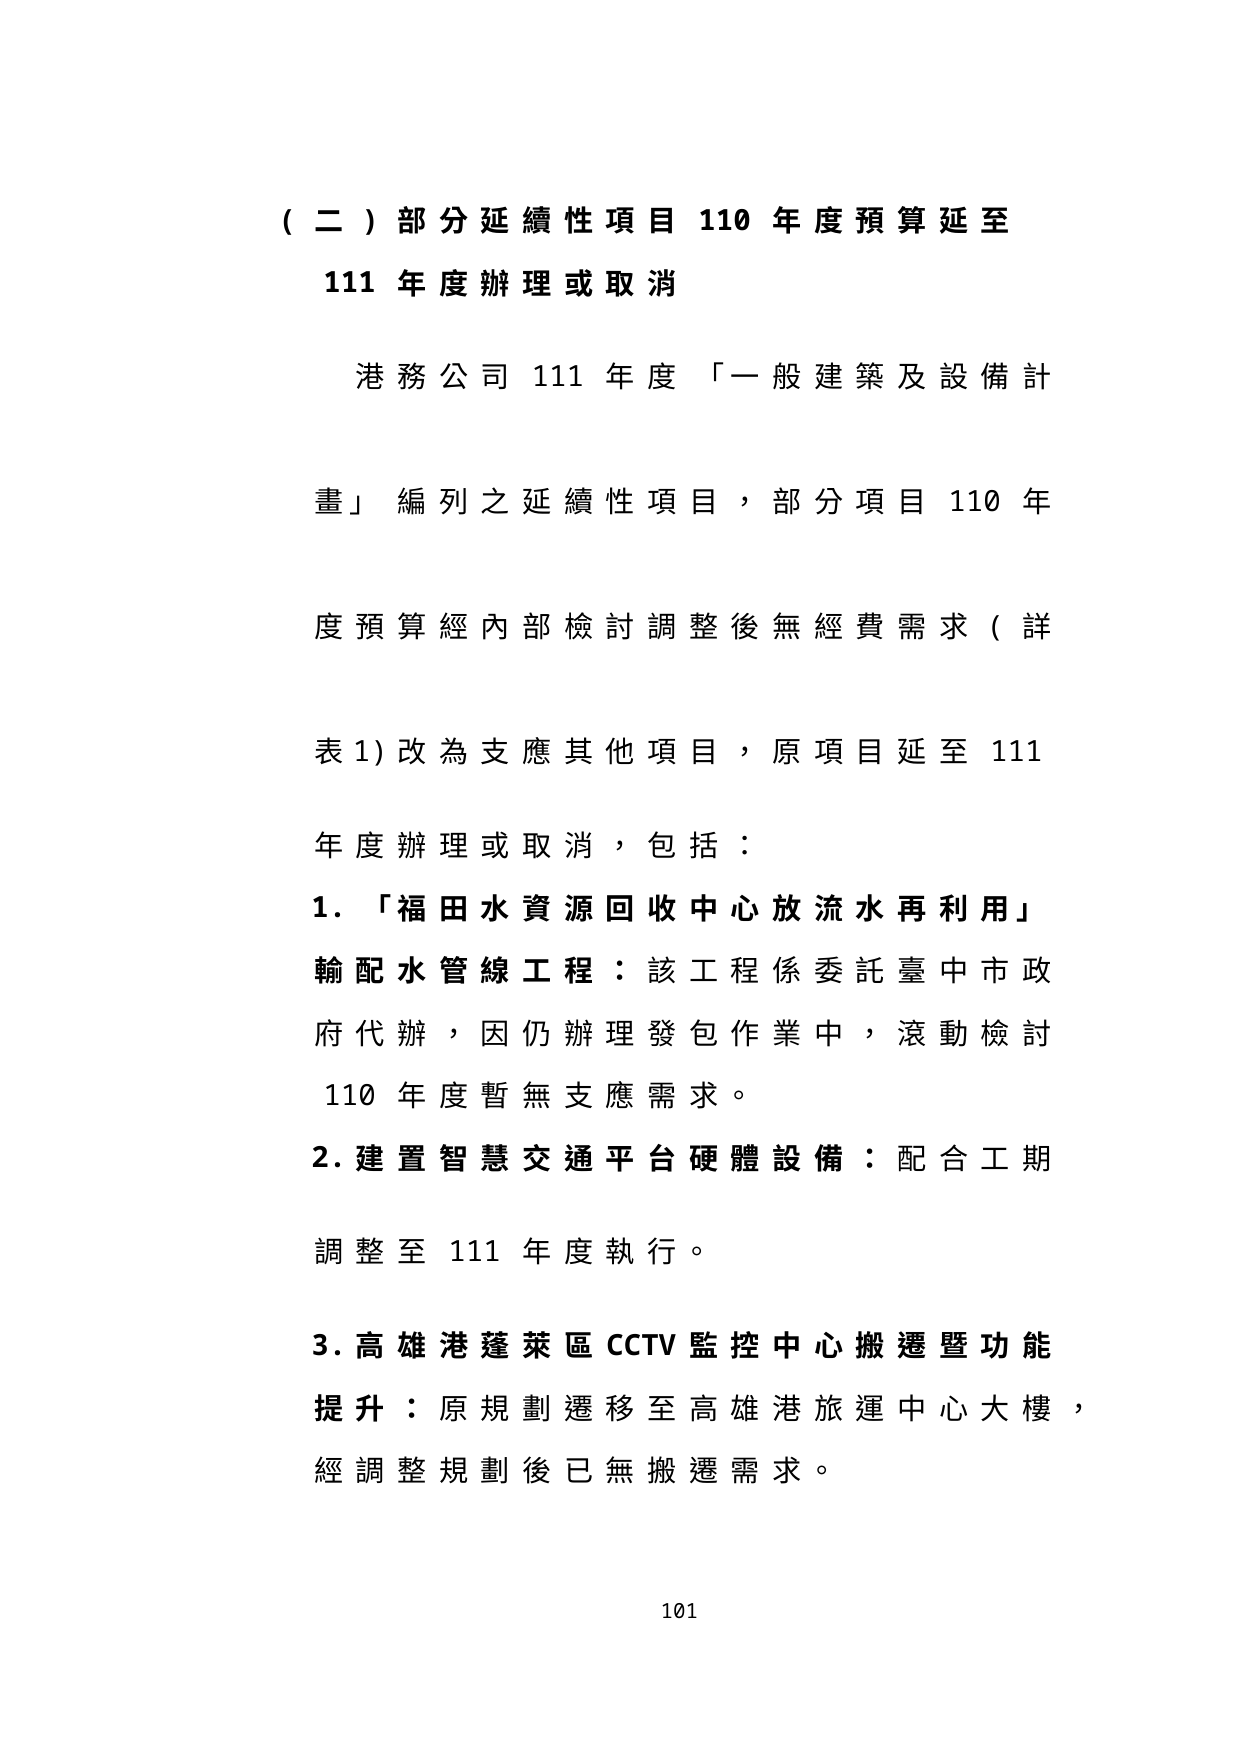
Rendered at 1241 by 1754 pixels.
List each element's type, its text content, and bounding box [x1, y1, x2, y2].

text 港務公司111年度「一般建築及設備計畫」編列之延續性項目，部分項目110年度預算經內部檢討調整後無經費需求(詳表1)改為支應其他項目，原項目延至111年度辦理或取消，包括： [271, 302, 1058, 865]
text 1.「福田水資源回收中心放流水再利用」輸配水管線工程：該工程係委託臺中市政府代辦，因仍辦理發包作業中，滾動檢討110年度暫無支應需求。 [271, 865, 1058, 1115]
text (二)部分延續性項目110年度預算延至111年度辦理或取消 [242, 177, 1058, 302]
text 2.建置智慧交通平台硬體設備：配合工期調整至111年度執行。 [271, 1115, 1058, 1302]
text 3.高雄港蓬萊區CCTV監控中心搬遷暨功能提升：原規劃遷移至高雄港旅運中心大樓，經調整規劃後已無搬遷需求。 [271, 1302, 1058, 1490]
